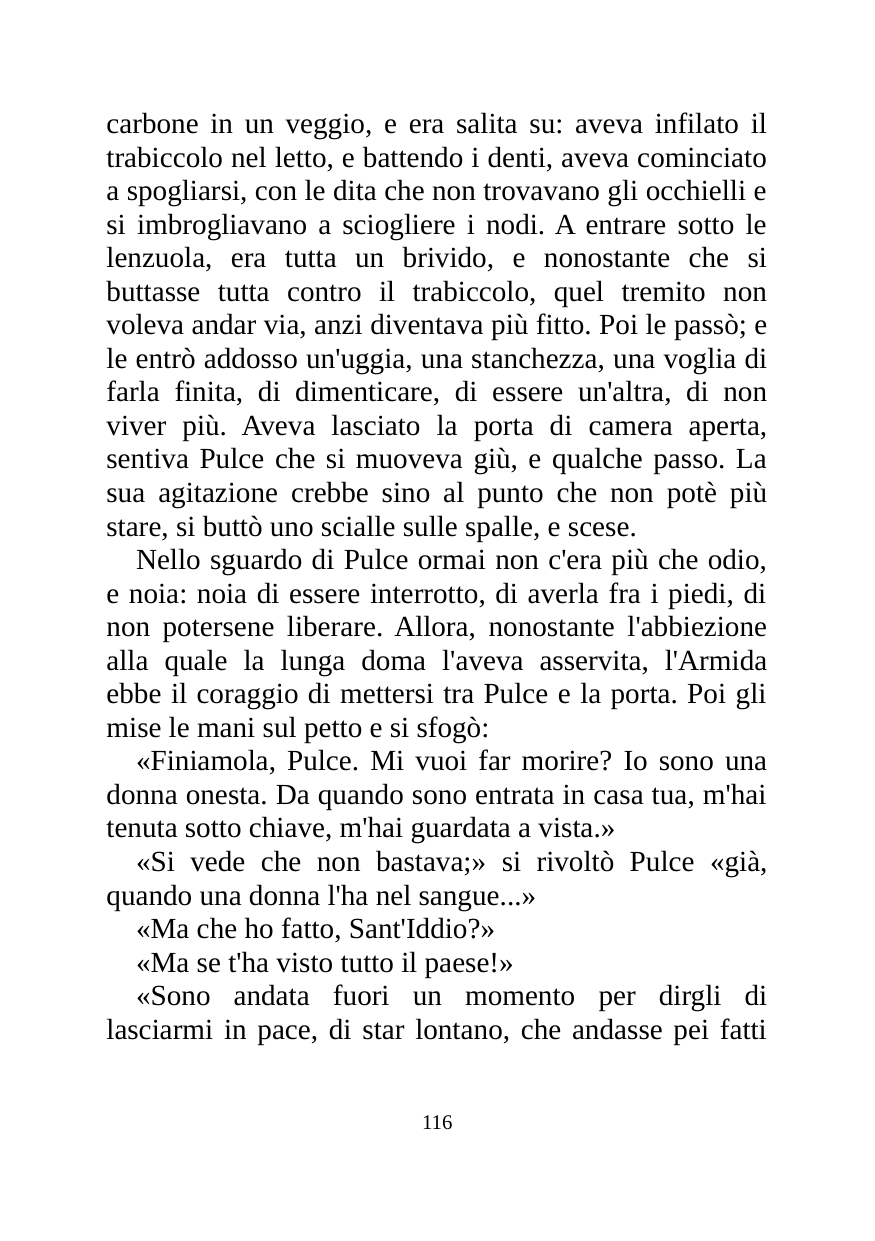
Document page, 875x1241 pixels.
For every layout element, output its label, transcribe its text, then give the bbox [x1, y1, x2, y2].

text «Finiamola, Pulce. Mi vuoi far morire? Io sono una donna onesta. Da quando sono entrata in casa tua, m'hai tenuta sotto chiave, m'hai guardata a vista.» [106, 743, 768, 844]
text «Si vede che non bastava;» si rivoltò Pulce «già, quando una donna l'ha nel sangue...» [106, 844, 768, 911]
text carbone in un veggio, e era salita su: aveva infilato il trabiccolo nel letto, e battendo i denti, aveva cominciato a spogliarsi, con le dita che non trovavano gli occhielli e si imbrogliavano a sciogliere i nodi. A entrare sotto le lenzuola, era tutta un brivido, e nonostante che si buttasse tutta contro il trabiccolo, quel tremito non voleva andar via, anzi diventava più fitto. Poi le passò; e le entrò addosso un'uggia, una stanchezza, una voglia di farla finita, di dimenticare, di essere un'altra, di non viver più. Aveva lasciato la porta di camera aperta, sentiva Pulce che si muoveva giù, e qualche passo. La sua agitazione crebbe sino al punto che non potè più stare, si buttò uno scialle sulle spalle, e scese. [106, 106, 768, 542]
text «Sono andata fuori un momento per dirgli di lasciarmi in pace, di star lontano, che andasse pei fatti [106, 978, 768, 1045]
text «Ma che ho fatto, Sant'Iddio?» [106, 911, 768, 945]
text «Ma se t'ha visto tutto il paese!» [106, 945, 768, 978]
text Nello sguardo di Pulce ormai non c'era più che odio, e noia: noia di essere interrotto, di averla fra i piedi, di non potersene liberare. Allora, nonostante l'abbiezione alla quale la lunga doma l'aveva asservita, l'Armida ebbe il coraggio di mettersi tra Pulce e la porta. Poi gli mise le mani sul petto e si sfogò: [106, 542, 768, 743]
